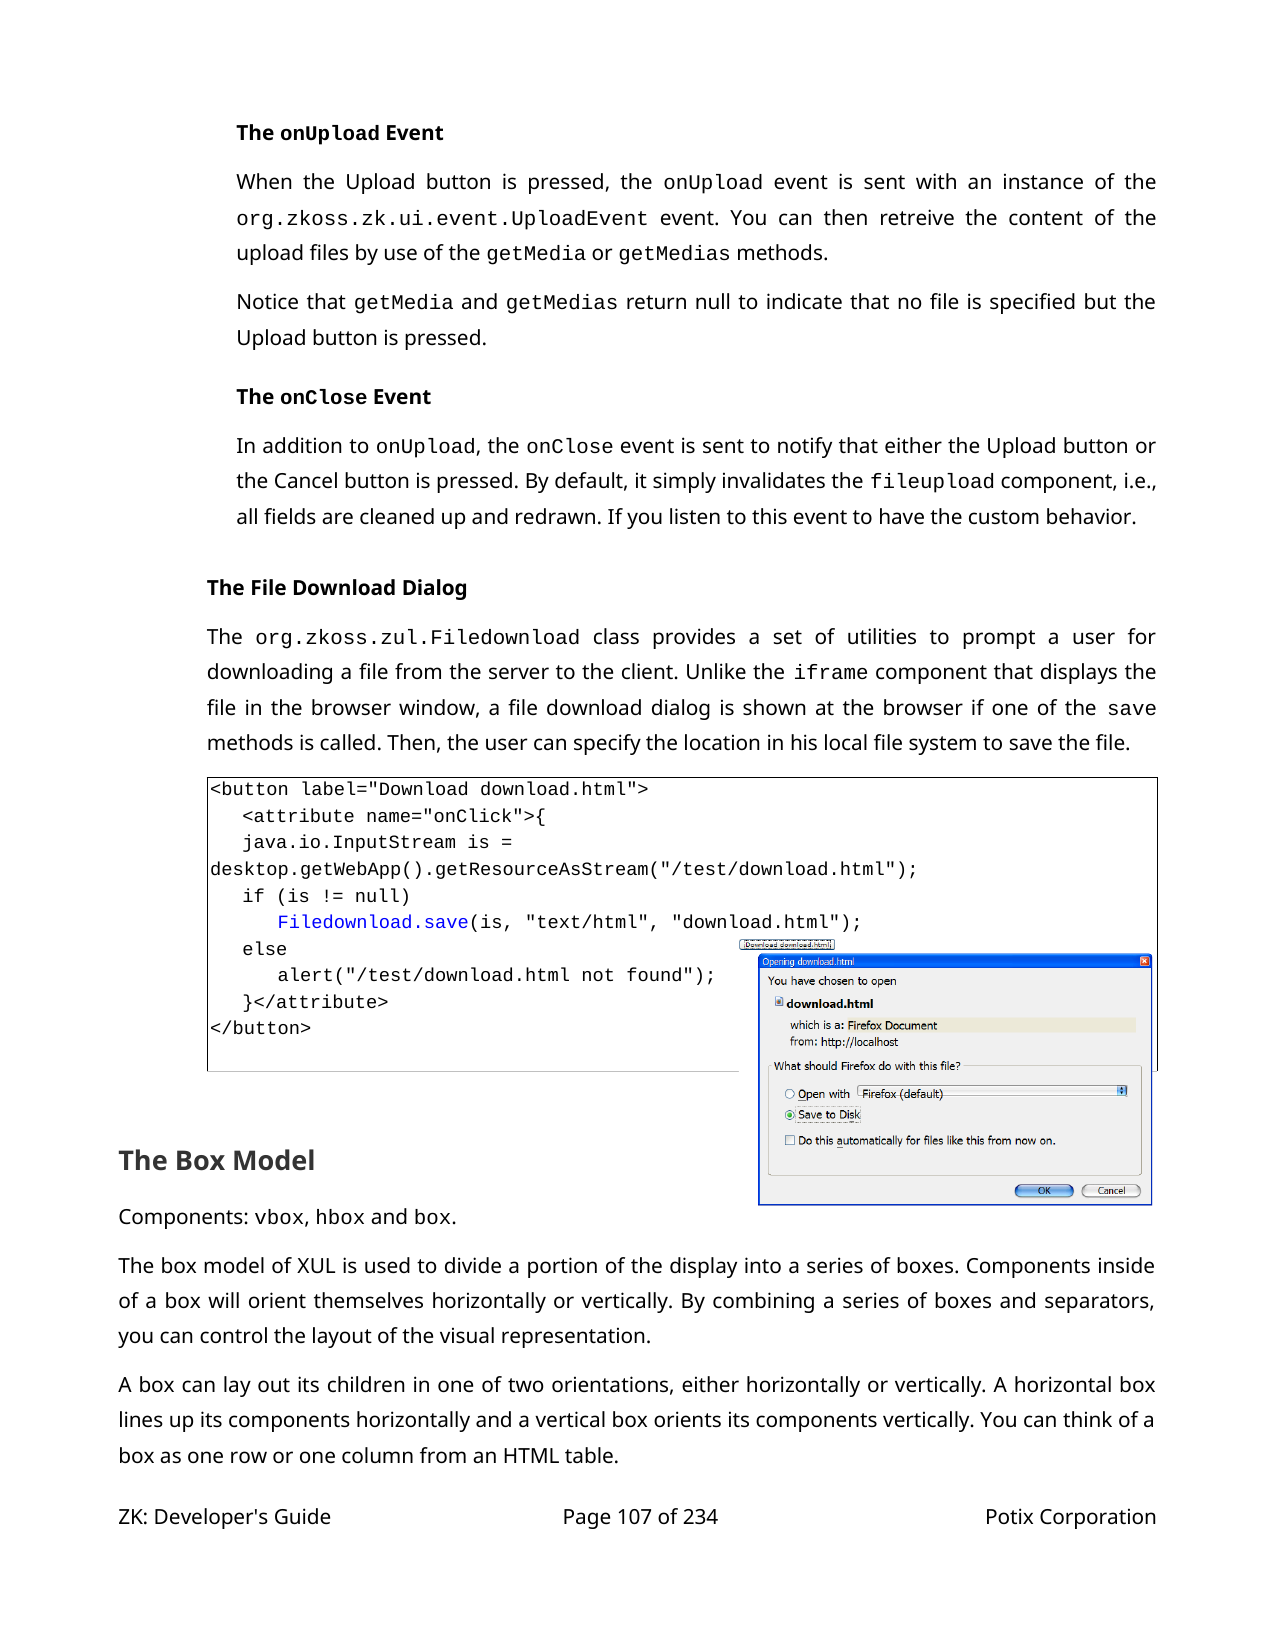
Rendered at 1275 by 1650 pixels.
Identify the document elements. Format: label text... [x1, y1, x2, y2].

text In addition to onUpload, the onClose event is sent to notify that either the Upload button or the Cancel button is pressed. By default, it simply invalidates the fileupload component, i.e., all fields are cleaned up and redrawn. If you listen to this event to have the custom behavior. [236, 431, 1157, 530]
text <button label="Download download.html"> <attribute name="onClick">{ java.io.InputStream is = desktop.getWebApp().getResourceAsStream("/test/download.html"); if (is != null) Filedownload.save(is, "text/html", "download.html"); else alert("/test/download.html not found"); }</attribute> </button> [208, 778, 1157, 1041]
text The org.zkoss.zul.Filedownload class provides a set of utilities to prompt a user for downloading a file from the server to the client. Unlike the iframe component that displays the file in the browser window, a file download dialog is shown at the browser if one of the save methods is called. Then, the user can specify the location in his local file system to save the file. [207, 622, 1157, 757]
text A box can lay out its children in one of two orientations, either horizontally or vertically. A horizontal box lines up its components horizontally and a vertical box orients its components vertically. You can think of a box as one row or one column from an HTML table. [118, 1370, 1157, 1469]
subtitle The onUpload Event [236, 118, 1157, 147]
text When the Upload button is pressed, the onUpload event is sent with an instance of the org.zkoss.zk.ui.event.UploadEvent event. You can then retreive the content of the upload files by use of the getMedia or getMedias methods. [236, 167, 1157, 267]
subtitle The Box Model [118, 1142, 738, 1178]
subtitle The onClose Event [236, 382, 1157, 411]
picture [738, 938, 1153, 1206]
text The box model of XUL is used to divide a portion of the display into a series of boxes. Components inside of a box will orient themselves horizontally or vertically. By combining a series of boxes and separators, you can control the layout of the visual representation. [118, 1251, 1157, 1350]
text Components: vbox, hbox and box. [118, 1202, 1157, 1231]
text Notice that getMedia and getMedias return null to indicate that no file is specified but the Upload button is pressed. [236, 287, 1157, 351]
subtitle The File Download Dialog [207, 573, 1157, 601]
